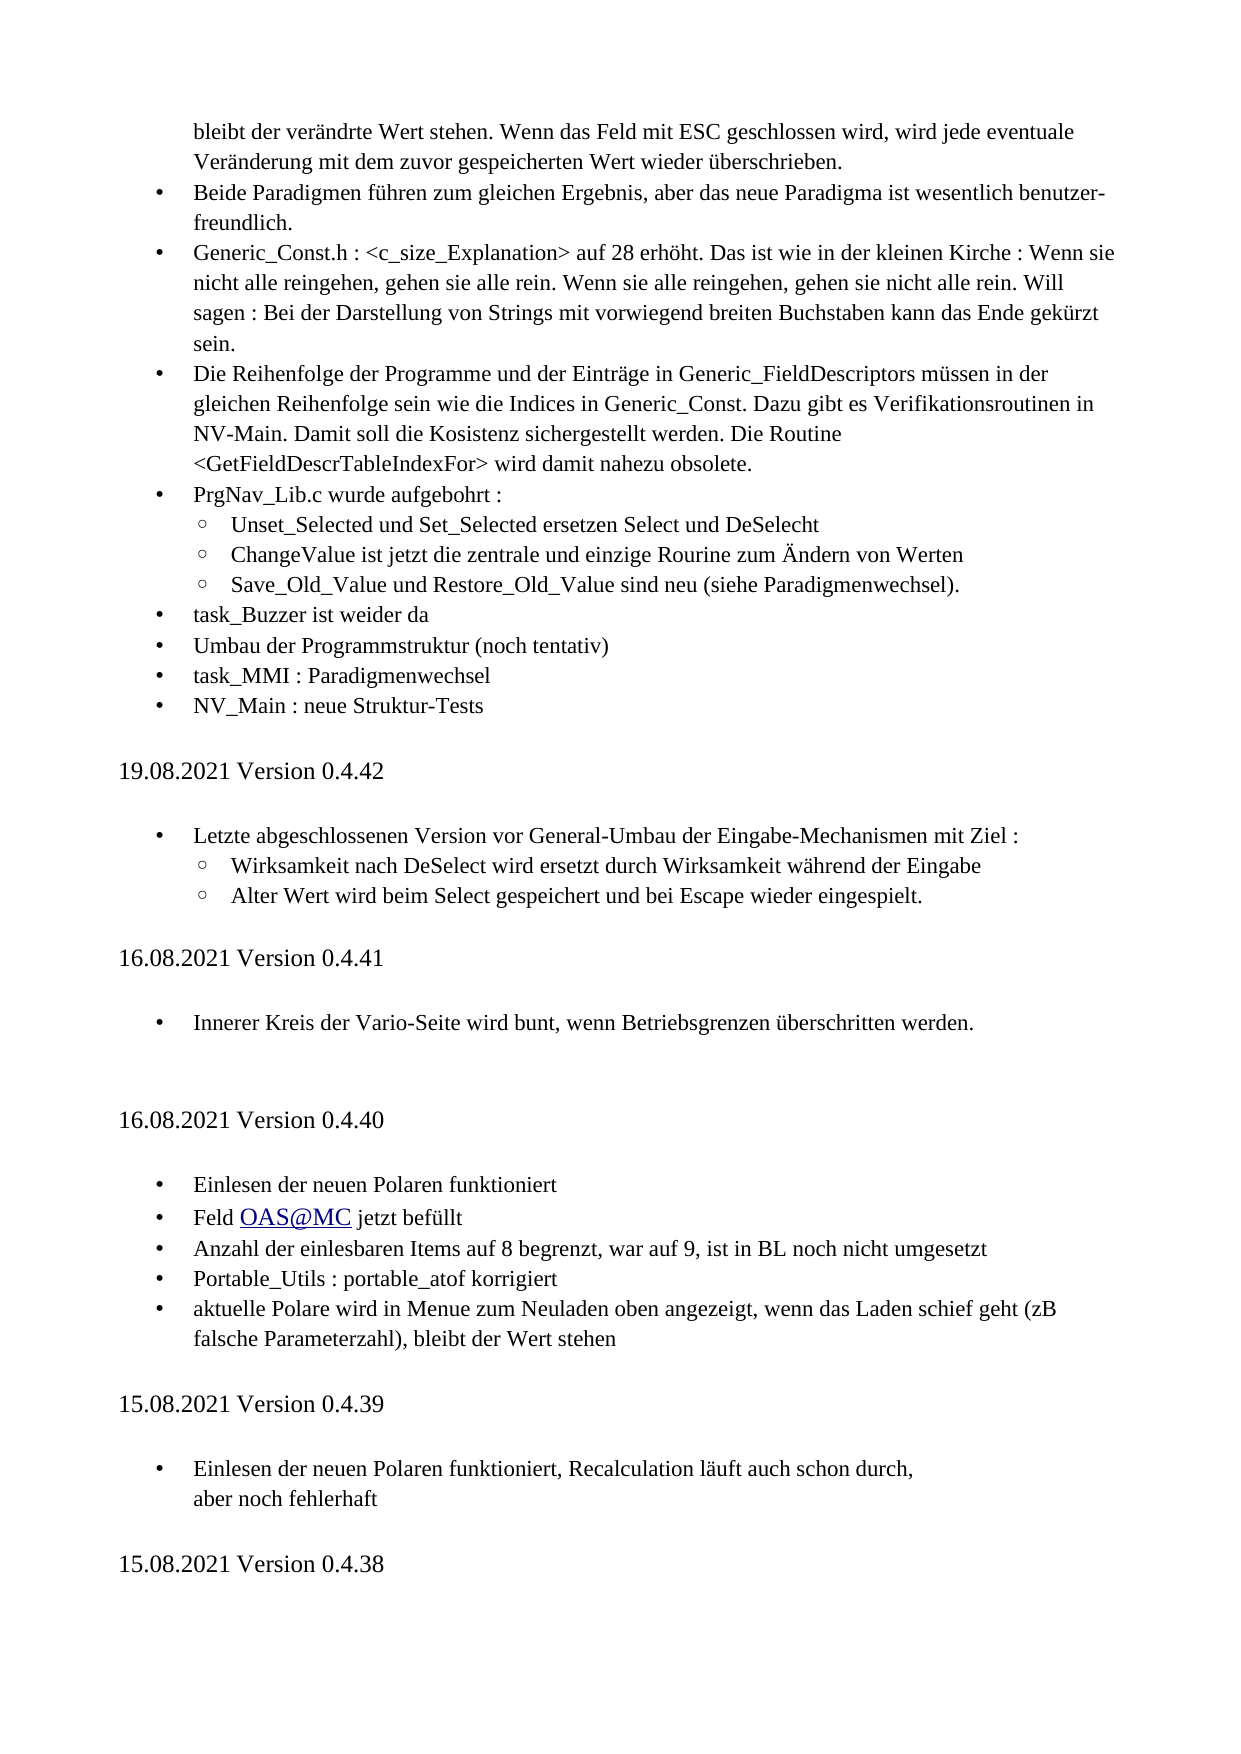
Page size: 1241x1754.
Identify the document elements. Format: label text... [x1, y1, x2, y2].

list Feld OAS@MC jetzt befüllt [156, 1202, 1122, 1230]
list Generic_Const.h : <c_size_Explanation> auf 28 erhöht. Das ist wie in der kleinen Kirche : Wenn sie nicht alle reingehen, gehen sie alle rein. Wenn sie alle reingehen, gehen sie nicht alle rein. Will sagen : Bei der Darstellung von Strings mit vorwiegend breiten Buchstaben kann das Ende gekürzt sein. [156, 239, 1122, 356]
list Die Reihenfolge der Programme und der Einträge in Generic_FieldDescriptors müssen in der gleichen Reihenfolge sein wie die Indices in Generic_Const. Dazu gibt es Verifikationsroutinen in NV-Main. Damit soll die Kosistenz sichergestellt werden. Die Routine <GetFieldDescrTableIndexFor> wird damit nahezu obsolete. [156, 360, 1122, 477]
text 16.08.2021 Version 0.4.41 [118, 943, 1122, 971]
text 15.08.2021 Version 0.4.39 [118, 1389, 1122, 1418]
list Unset_Selected und Set_Selected ersetzen Select und DeSelecht [193, 511, 1122, 537]
list Einlesen der neuen Polaren funktioniert, Recalculation läuft auch schon durch, aber noch fehlerhaft [156, 1455, 1122, 1544]
list Save_Old_Value und Restore_Old_Value sind neu (siehe Paradigmenwechsel). [193, 571, 1122, 598]
list Umbau der Programmstruktur (noch tentativ) [156, 632, 1122, 658]
list Alter Wert wird beim Select gespeichert und bei Escape wieder eingespielt. [193, 882, 1122, 939]
list task_Buzzer ist weider da [156, 601, 1122, 628]
list bleibt der verändrte Wert stehen. Wenn das Feld mit ESC geschlossen wird, wird jede eventuale Veränderung mit dem zuvor gespeicherten Wert wieder überschrieben. [156, 118, 1122, 175]
list Innerer Kreis der Vario-Seite wird bunt, wenn Betriebsgrenzen überschritten werden. [156, 1009, 1122, 1068]
list Letzte abgeschlossenen Version vor General-Umbau der Eingabe-Mechanismen mit Ziel : [156, 822, 1122, 848]
list Anzahl der einlesbaren Items auf 8 begrenzt, war auf 9, ist in BL noch nicht umgesetzt [156, 1234, 1122, 1261]
text 15.08.2021 Version 0.4.38 [118, 1549, 1122, 1577]
text 16.08.2021 Version 0.4.40 [118, 1105, 1122, 1134]
list task_MMI : Paradigmenwechsel [156, 662, 1122, 688]
list ChangeValue ist jetzt die zentrale und einzige Rourine zum Ändern von Werten [193, 541, 1122, 567]
list PrgNav_Lib.c wurde aufgebohrt : [156, 481, 1122, 507]
list aktuelle Polare wird in Menue zum Neuladen oben angezeigt, wenn das Laden schief geht (zB falsche Parameterzahl), bleibt der Wert stehen [156, 1295, 1122, 1384]
list Einlesen der neuen Polaren funktioniert [156, 1171, 1122, 1198]
list Beide Paradigmen führen zum gleichen Ergebnis, aber das neue Paradigma ist wesentlich benutzer-freundlich. [156, 178, 1122, 235]
list NV_Main : neue Struktur-Tests [156, 692, 1122, 751]
list Wirksamkeit nach DeSelect wird ersetzt durch Wirksamkeit während der Eingabe [193, 852, 1122, 878]
text 19.08.2021 Version 0.4.42 [118, 756, 1122, 784]
list Portable_Utils : portable_atof korrigiert [156, 1265, 1122, 1291]
